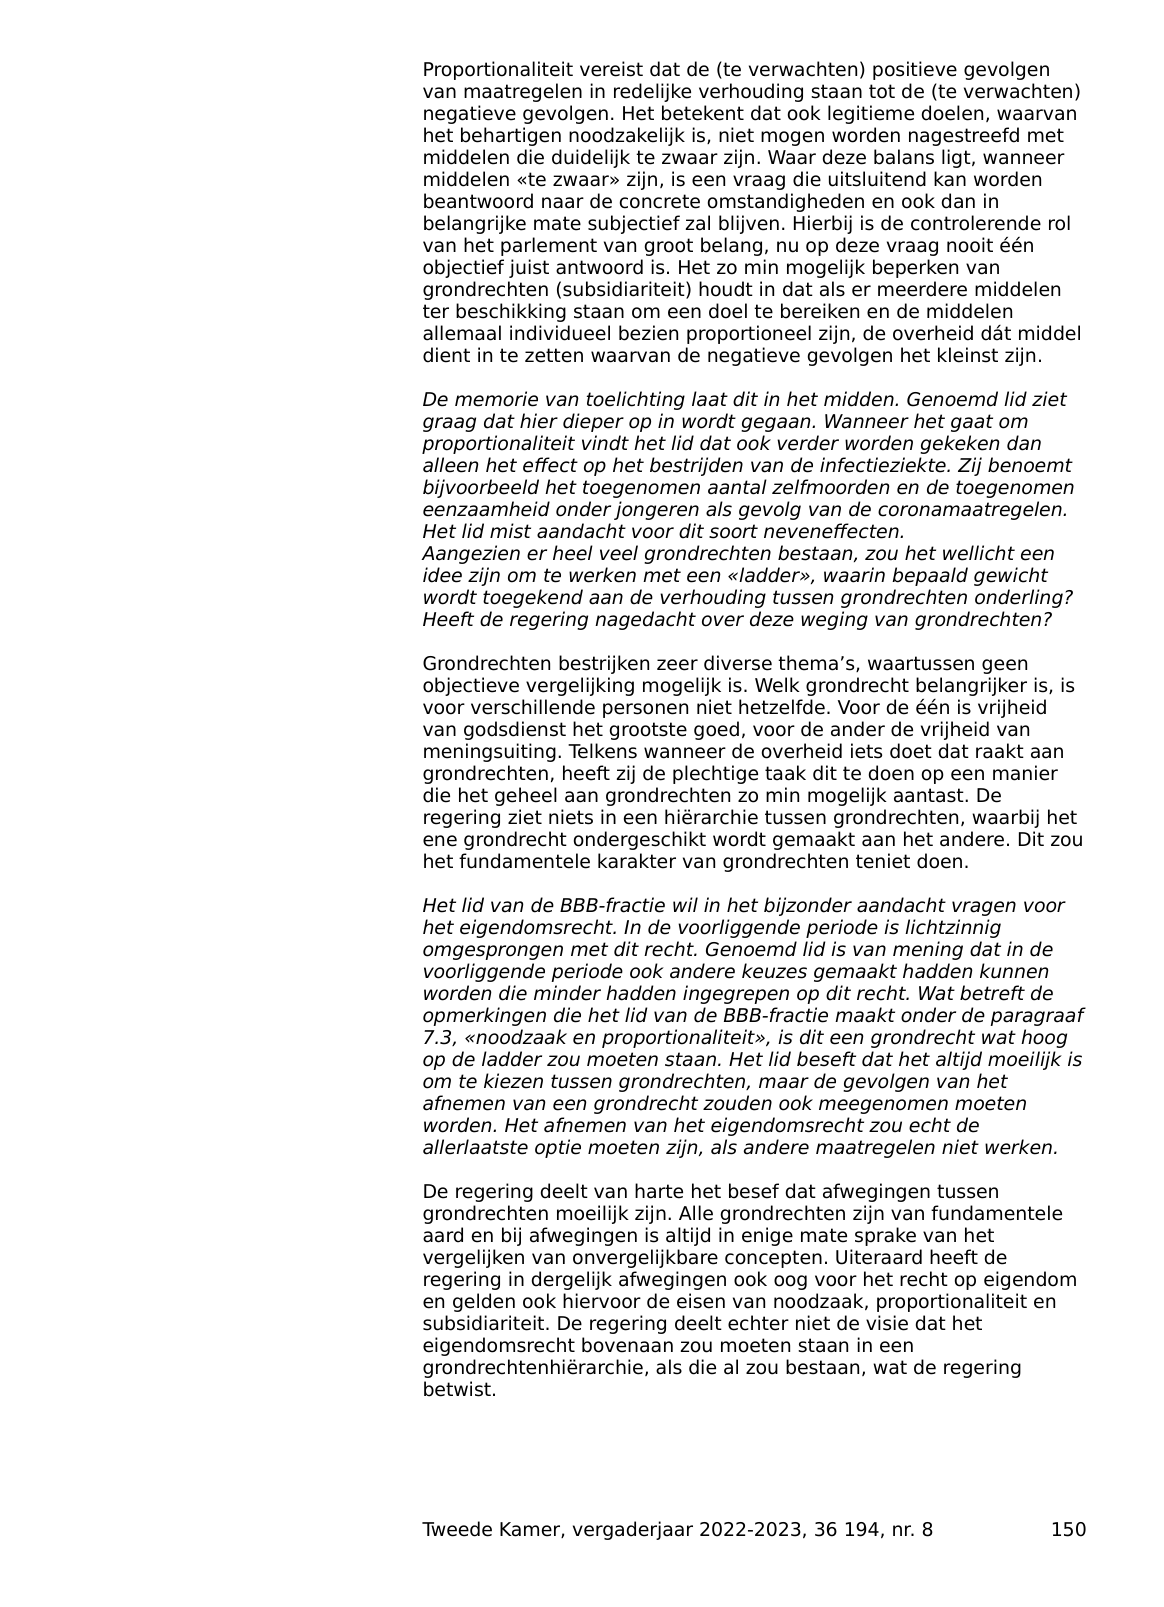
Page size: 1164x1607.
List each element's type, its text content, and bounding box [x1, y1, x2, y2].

text Grondrechten bestrijken zeer diverse thema’s, waartussen geen objectieve vergelijking mogelijk is. Welk grondrecht belangrijker is, is voor verschillende personen niet hetzelfde. Voor de één is vrijheid van godsdienst het grootste goed, voor de ander de vrijheid van meningsuiting. Telkens wanneer de overheid iets doet dat raakt aan grondrechten, heeft zij de plechtige taak dit te doen op een manier die het geheel aan grondrechten zo min mogelijk aantast. De regering ziet niets in een hiërarchie tussen grondrechten, waarbij het ene grondrecht ondergeschikt wordt gemaakt aan het andere. Dit zou het fundamentele karakter van grondrechten teniet doen. [422, 653, 1087, 873]
text Het lid van de BBB-fractie wil in het bijzonder aandacht vragen voor het eigendomsrecht. In de voorliggende periode is lichtzinnig omgesprongen met dit recht. Genoemd lid is van mening dat in de voorliggende periode ook andere keuzes gemaakt hadden kunnen worden die minder hadden ingegrepen op dit recht. Wat betreft de opmerkingen die het lid van de BBB-fractie maakt onder de paragraaf 7.3, «noodzaak en proportionaliteit», is dit een grondrecht wat hoog op de ladder zou moeten staan. Het lid beseft dat het altijd moeilijk is om te kiezen tussen grondrechten, maar de gevolgen van het afnemen van een grondrecht zouden ook meegenomen moeten worden. Het afnemen van het eigendomsrecht zou echt de allerlaatste optie moeten zijn, als andere maatregelen niet werken. [422, 895, 1087, 1159]
text De memorie van toelichting laat dit in het midden. Genoemd lid ziet graag dat hier dieper op in wordt gegaan. Wanneer het gaat om proportionaliteit vindt het lid dat ook verder worden gekeken dan alleen het effect op het bestrijden van de infectieziekte. Zij benoemt bijvoorbeeld het toegenomen aantal zelfmoorden en de toegenomen eenzaamheid onder jongeren als gevolg van de coronamaatregelen. Het lid mist aandacht voor dit soort neveneffecten. [422, 389, 1087, 543]
text Proportionaliteit vereist dat de (te verwachten) positieve gevolgen van maatregelen in redelijke verhouding staan tot de (te verwachten) negatieve gevolgen. Het betekent dat ook legitieme doelen, waarvan het behartigen noodzakelijk is, niet mogen worden nagestreefd met middelen die duidelijk te zwaar zijn. Waar deze balans ligt, wanneer middelen «te zwaar» zijn, is een vraag die uitsluitend kan worden beantwoord naar de concrete omstandigheden en ook dan in belangrijke mate subjectief zal blijven. Hierbij is de controlerende rol van het parlement van groot belang, nu op deze vraag nooit één objectief juist antwoord is. Het zo min mogelijk beperken van grondrechten (subsidiariteit) houdt in dat als er meerdere middelen ter beschikking staan om een doel te bereiken en de middelen allemaal individueel bezien proportioneel zijn, de overheid dát middel dient in te zetten waarvan de negatieve gevolgen het kleinst zijn. [422, 59, 1087, 367]
text De regering deelt van harte het besef dat afwegingen tussen grondrechten moeilijk zijn. Alle grondrechten zijn van fundamentele aard en bij afwegingen is altijd in enige mate sprake van het vergelijken van onvergelijkbare concepten. Uiteraard heeft de regering in dergelijk afwegingen ook oog voor het recht op eigendom en gelden ook hiervoor de eisen van noodzaak, proportionaliteit en subsidiariteit. De regering deelt echter niet de visie dat het eigendomsrecht bovenaan zou moeten staan in een grondrechtenhiërarchie, als die al zou bestaan, wat de regering betwist. [422, 1181, 1087, 1401]
text Aangezien er heel veel grondrechten bestaan, zou het wellicht een idee zijn om te werken met een «ladder», waarin bepaald gewicht wordt toegekend aan de verhouding tussen grondrechten onderling? Heeft de regering nagedacht over deze weging van grondrechten? [422, 543, 1087, 631]
